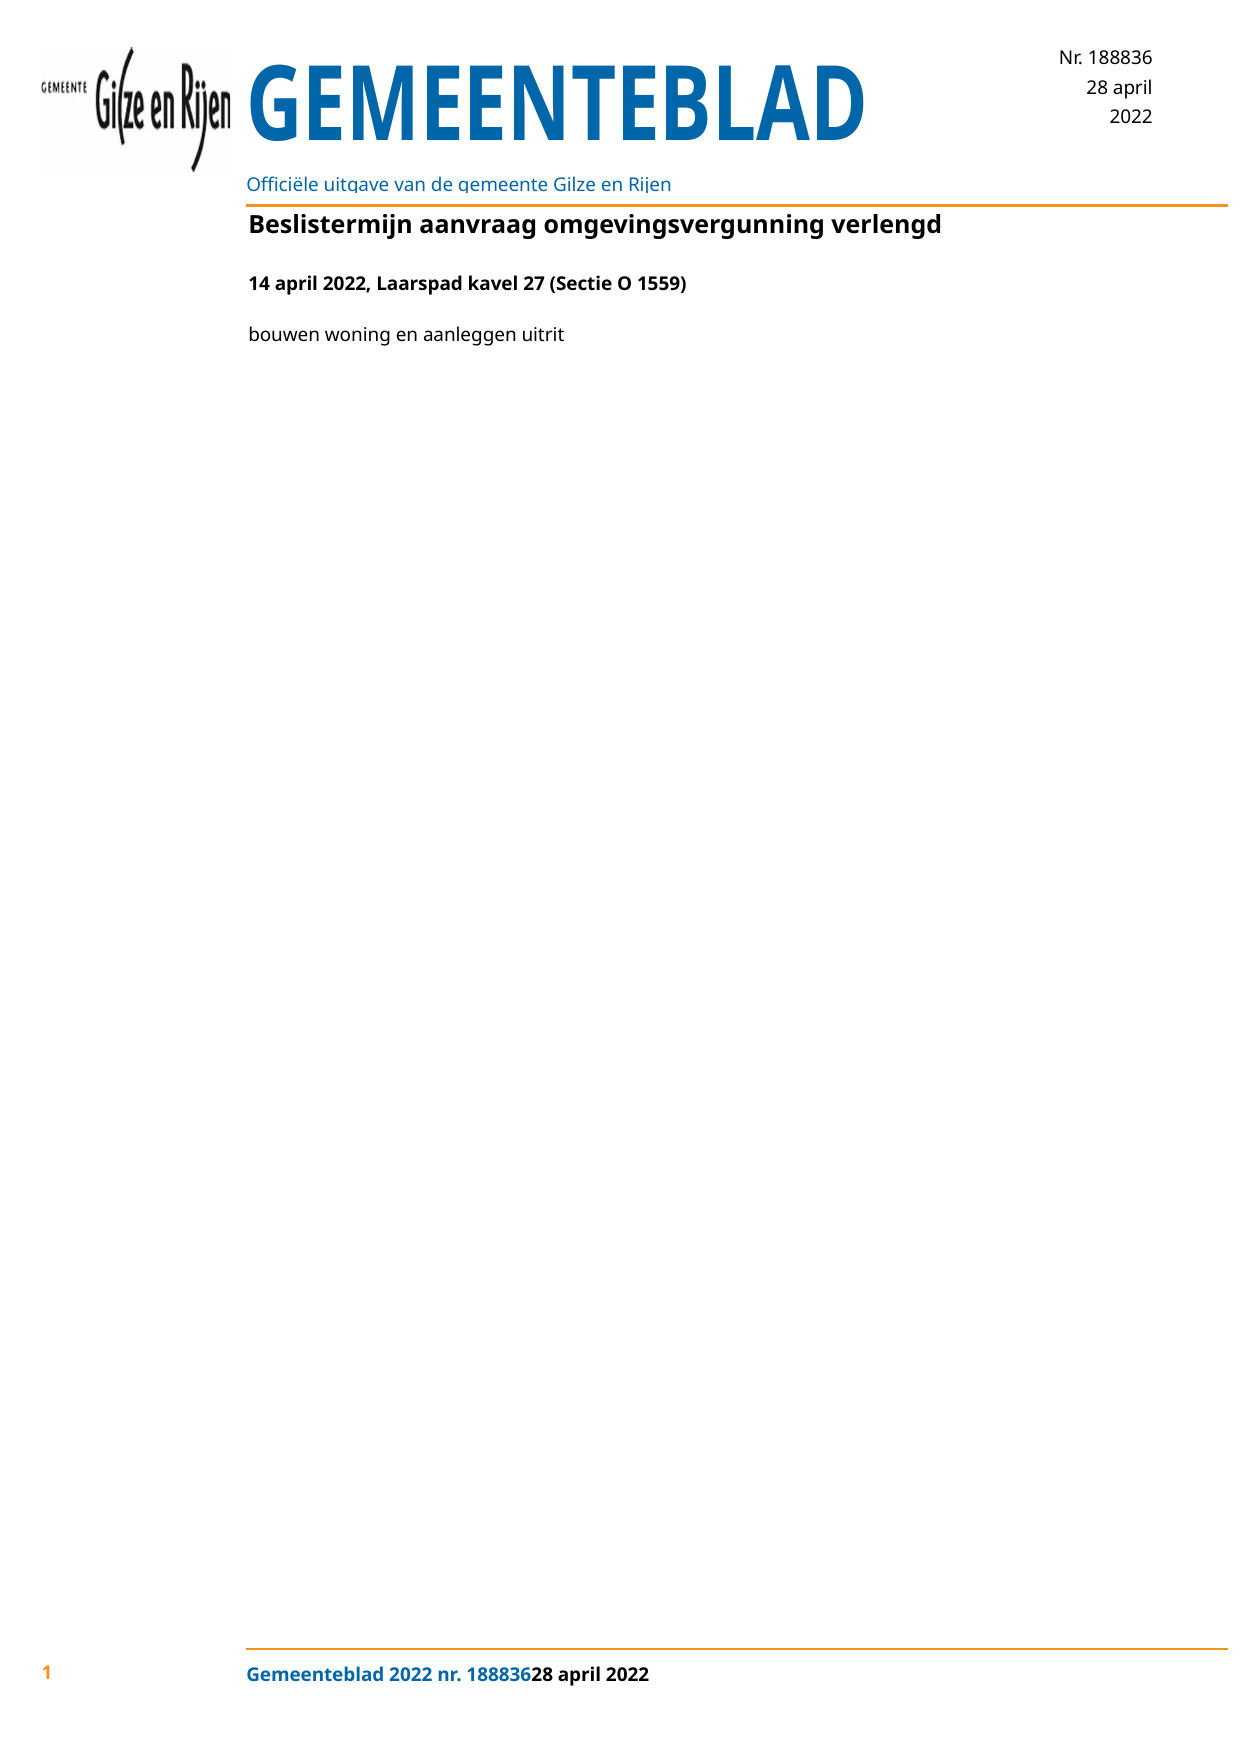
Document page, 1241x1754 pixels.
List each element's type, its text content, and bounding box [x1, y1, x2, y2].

text Beslistermijn aanvraag omgevingsvergunning verlengd [248, 207, 1152, 241]
text bouwen woning en aanleggen uitrit [248, 321, 1152, 346]
text 14 april 2022, Laarspad kavel 27 (Sectie O 1559) [248, 270, 1152, 296]
picture [41, 47, 231, 172]
